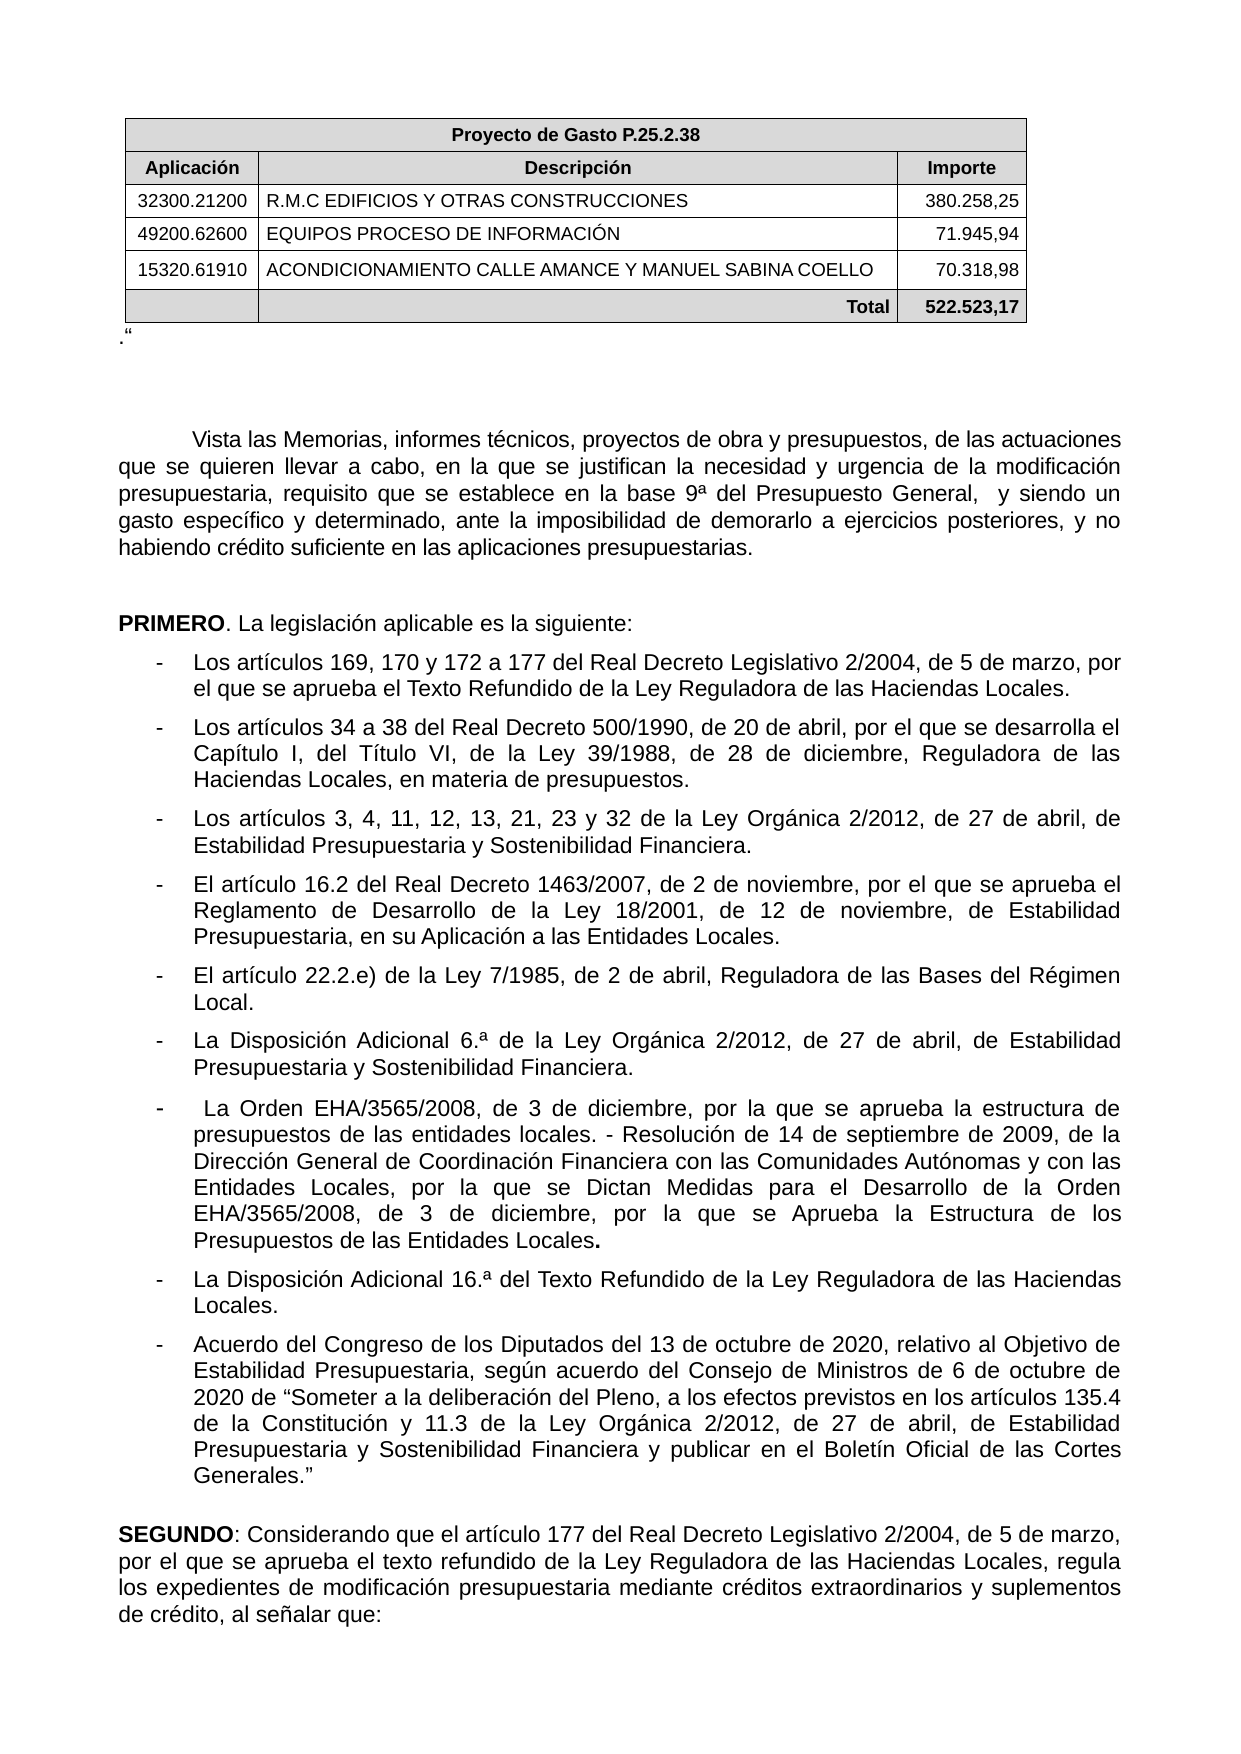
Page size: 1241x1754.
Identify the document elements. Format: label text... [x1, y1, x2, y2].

list Los artículos 34 a 38 del Real Decreto 500/1990, de 20 de abril, por el que se desarrolla el Capítulo I, del Título VI, de la Ley 39/1988, de 28 de diciembre, Reguladora de las Haciendas Locales, en materia de presupuestos. [156, 714, 1122, 793]
table_cell 49200.62600 [126, 218, 258, 250]
table_cell 15320.61910 [126, 251, 258, 289]
table_cell Importe [898, 152, 1026, 184]
table_cell Acondicionamiento Calle Amance y Manuel Sabina Coello [259, 251, 897, 289]
table_cell Aplicación [126, 152, 258, 184]
table_cell Descripción [259, 152, 897, 184]
list Los artículos 3, 4, 11, 12, 13, 21, 23 y 32 de la Ley Orgánica 2/2012, de 27 de abril, de Estabilidad Presupuestaria y Sostenibilidad Financiera. [156, 805, 1122, 858]
table_cell 522.523,17 [898, 290, 1026, 322]
list Acuerdo del Congreso de los Diputados del 13 de octubre de 2020, relativo al Objetivo de Estabilidad Presupuestaria, según acuerdo del Consejo de Ministros de 6 de octubre de 2020 de “Someter a la deliberación del Pleno, a los efectos previstos en los artículos 135.4 de la Constitución y 11.3 de la Ley Orgánica 2/2012, de 27 de abril, de Estabilidad Presupuestaria y Sostenibilidad Financiera y publicar en el Boletín Oficial de las Cortes Generales.” [156, 1331, 1122, 1489]
table_cell 71.945,94 [898, 218, 1026, 250]
table_cell Total [259, 290, 897, 322]
table_cell 32300.21200 [126, 185, 258, 217]
text SEGUNDO: Considerando que el artículo 177 del Real Decreto Legislativo 2/2004, de 5 de marzo, por el que se aprueba el texto refundido de la Ley Reguladora de las Haciendas Locales, regula los expedientes de modificación presupuestaria mediante créditos extraordinarios y suplementos de crédito, al señalar que: [118, 1521, 1122, 1627]
list Los artículos 169, 170 y 172 a 177 del Real Decreto Legislativo 2/2004, de 5 de marzo, por el que se aprueba el Texto Refundido de la Ley Reguladora de las Haciendas Locales. [156, 648, 1122, 701]
table_header Proyecto de Gasto P.25.2.38 [126, 119, 1026, 151]
list El artículo 22.2.e) de la Ley 7/1985, de 2 de abril, Reguladora de las Bases del Régimen Local. [156, 962, 1122, 1015]
list La Disposición Adicional 16.ª del Texto Refundido de la Ley Reguladora de las Haciendas Locales. [156, 1266, 1122, 1318]
list La Orden EHA/3565/2008, de 3 de diciembre, por la que se aprueba la estructura de presupuestos de las entidades locales. - Resolución de 14 de septiembre de 2009, de la Dirección General de Coordinación Financiera con las Comunidades Autónomas y con las Entidades Locales, por la que se Dictan Medidas para el Desarrollo de la Orden EHA/3565/2008, de 3 de diciembre, por la que se Aprueba la Estructura de los Presupuestos de las Entidades Locales. [156, 1092, 1122, 1253]
table_cell EQUIPOS PROCESO DE INFORMACIÓN [259, 218, 897, 250]
table_cell 70.318,98 [898, 251, 1026, 289]
table_cell [126, 290, 258, 322]
table_cell R.M.C Edificios y otras construcciones [259, 185, 897, 217]
text Vista las Memorias, informes técnicos, proyectos de obra y presupuestos, de las actuaciones que se quieren llevar a cabo, en la que se justifican la necesidad y urgencia de la modificación presupuestaria, requisito que se establece en la base 9ª del Presupuesto General, y siendo un gasto específico y determinado, ante la imposibilidad de demorarlo a ejercicios posteriores, y no habiendo crédito suficiente en las aplicaciones presupuestarias. [118, 426, 1122, 560]
table_cell 380.258,25 [898, 185, 1026, 217]
list La Disposición Adicional 6.ª de la Ley Orgánica 2/2012, de 27 de abril, de Estabilidad Presupuestaria y Sostenibilidad Financiera. [156, 1027, 1122, 1080]
list El artículo 16.2 del Real Decreto 1463/2007, de 2 de noviembre, por el que se aprueba el Reglamento de Desarrollo de la Ley 18/2001, de 12 de noviembre, de Estabilidad Presupuestaria, en su Aplicación a las Entidades Locales. [156, 871, 1122, 949]
text PRIMERO. La legislación aplicable es la siguiente: [118, 610, 1122, 636]
text .“ [118, 323, 1122, 350]
